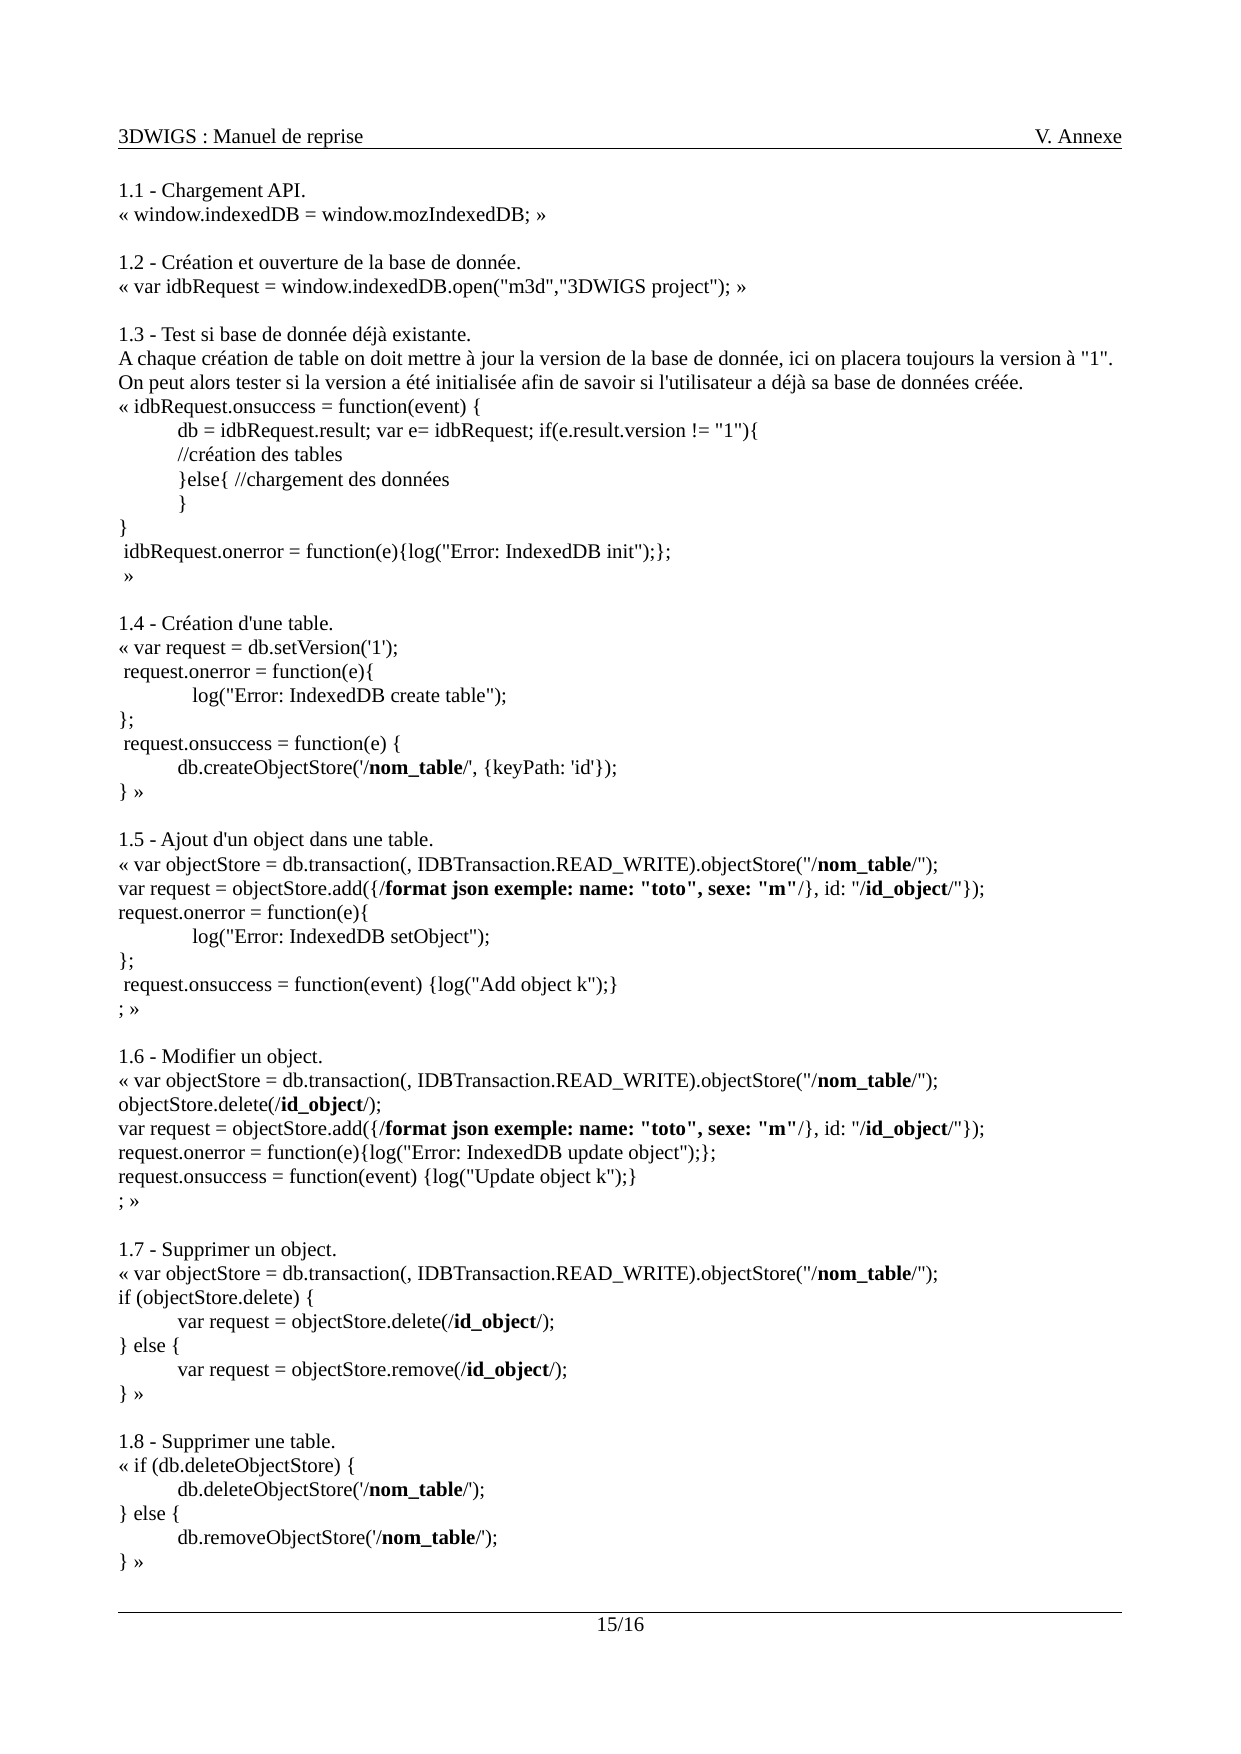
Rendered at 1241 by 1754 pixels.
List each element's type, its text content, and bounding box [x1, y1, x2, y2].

text if (objectStore.delete) { [118, 1284, 1122, 1309]
text db.removeObjectStore('/nom_table/'); [177, 1525, 1063, 1549]
text db = idbRequest.result; var e= idbRequest; if(e.result.version != "1"){ [177, 418, 1063, 442]
text var request = objectStore.add({/format json exemple: name: "toto", sexe: "m"/}, id: "/id_object/"}); [118, 1116, 1122, 1140]
text } » [118, 1549, 1122, 1573]
text } [177, 491, 1063, 514]
text request.onerror = function(e){log("Error: IndexedDB update object");}; [118, 1140, 1122, 1164]
text request.onsuccess = function(e) { [118, 731, 1122, 755]
text } » [118, 1381, 1122, 1405]
text var request = objectStore.add({/format json exemple: name: "toto", sexe: "m"/}, id: "/id_object/"}); [118, 876, 1122, 899]
text « var request = db.setVersion('1'); [118, 635, 1122, 659]
text request.onsuccess = function(event) {log("Add object k");} [118, 972, 1122, 996]
text } [118, 514, 1122, 539]
text db.createObjectStore('/nom_table/', {keyPath: 'id'}); [177, 755, 1063, 779]
text « if (db.deleteObjectStore) { [118, 1453, 1122, 1477]
text 1.1 - Chargement API. [118, 178, 1122, 202]
text « var objectStore = db.transaction(, IDBTransaction.READ_WRITE).objectStore("/nom_table/"); objectStore.delete(/id_object/); [118, 1068, 1122, 1116]
text « var objectStore = db.transaction(, IDBTransaction.READ_WRITE).objectStore("/nom_table/"); [118, 851, 1122, 876]
text « var objectStore = db.transaction(, IDBTransaction.READ_WRITE).objectStore("/nom_table/"); [118, 1261, 1122, 1284]
text « var idbRequest = window.indexedDB.open("m3d","3DWIGS project"); » [118, 274, 1122, 298]
text } else { [118, 1333, 1122, 1357]
text ; » [118, 996, 1122, 1020]
text 1.7 - Supprimer un object. [118, 1236, 1122, 1261]
text A chaque création de table on doit mettre à jour la version de la base de donnée, ici on placera toujours la version à "1". On peut alors tester si la version a été initialisée afin de savoir si l'utilisateur a déjà sa base de données créée. « idbRequest.onsuccess = function(event) { [118, 346, 1122, 418]
text » [118, 563, 1122, 587]
text 1.6 - Modifier un object. [118, 1044, 1122, 1068]
text 1.8 - Supprimer une table. [118, 1429, 1122, 1453]
text 1.3 - Test si base de donnée déjà existante. [118, 322, 1122, 346]
text 1.5 - Ajout d'un object dans une table. [118, 827, 1122, 851]
text idbRequest.onerror = function(e){log("Error: IndexedDB init");}; [118, 539, 1122, 563]
text request.onerror = function(e){ [118, 659, 1122, 683]
text //création des tables [177, 442, 1063, 466]
text ; » [118, 1188, 1122, 1212]
text 1.2 - Création et ouverture de la base de donnée. [118, 250, 1122, 274]
text log("Error: IndexedDB create table"); [118, 683, 1122, 707]
text }; [118, 948, 1122, 972]
text request.onerror = function(e){ [118, 899, 1122, 924]
text }else{ //chargement des données [177, 466, 1063, 491]
text « window.indexedDB = window.mozIndexedDB; » [118, 202, 1122, 226]
text } else { [118, 1501, 1122, 1525]
text request.onsuccess = function(event) {log("Update object k");} [118, 1164, 1122, 1188]
text } » [118, 779, 1122, 803]
text var request = objectStore.delete(/id_object/); [177, 1309, 1063, 1333]
text 1.4 - Création d'une table. [118, 611, 1122, 635]
text db.deleteObjectStore('/nom_table/'); [177, 1477, 1063, 1501]
text log("Error: IndexedDB setObject"); [118, 924, 1122, 948]
text }; [118, 707, 1122, 731]
text var request = objectStore.remove(/id_object/); [177, 1357, 1063, 1381]
